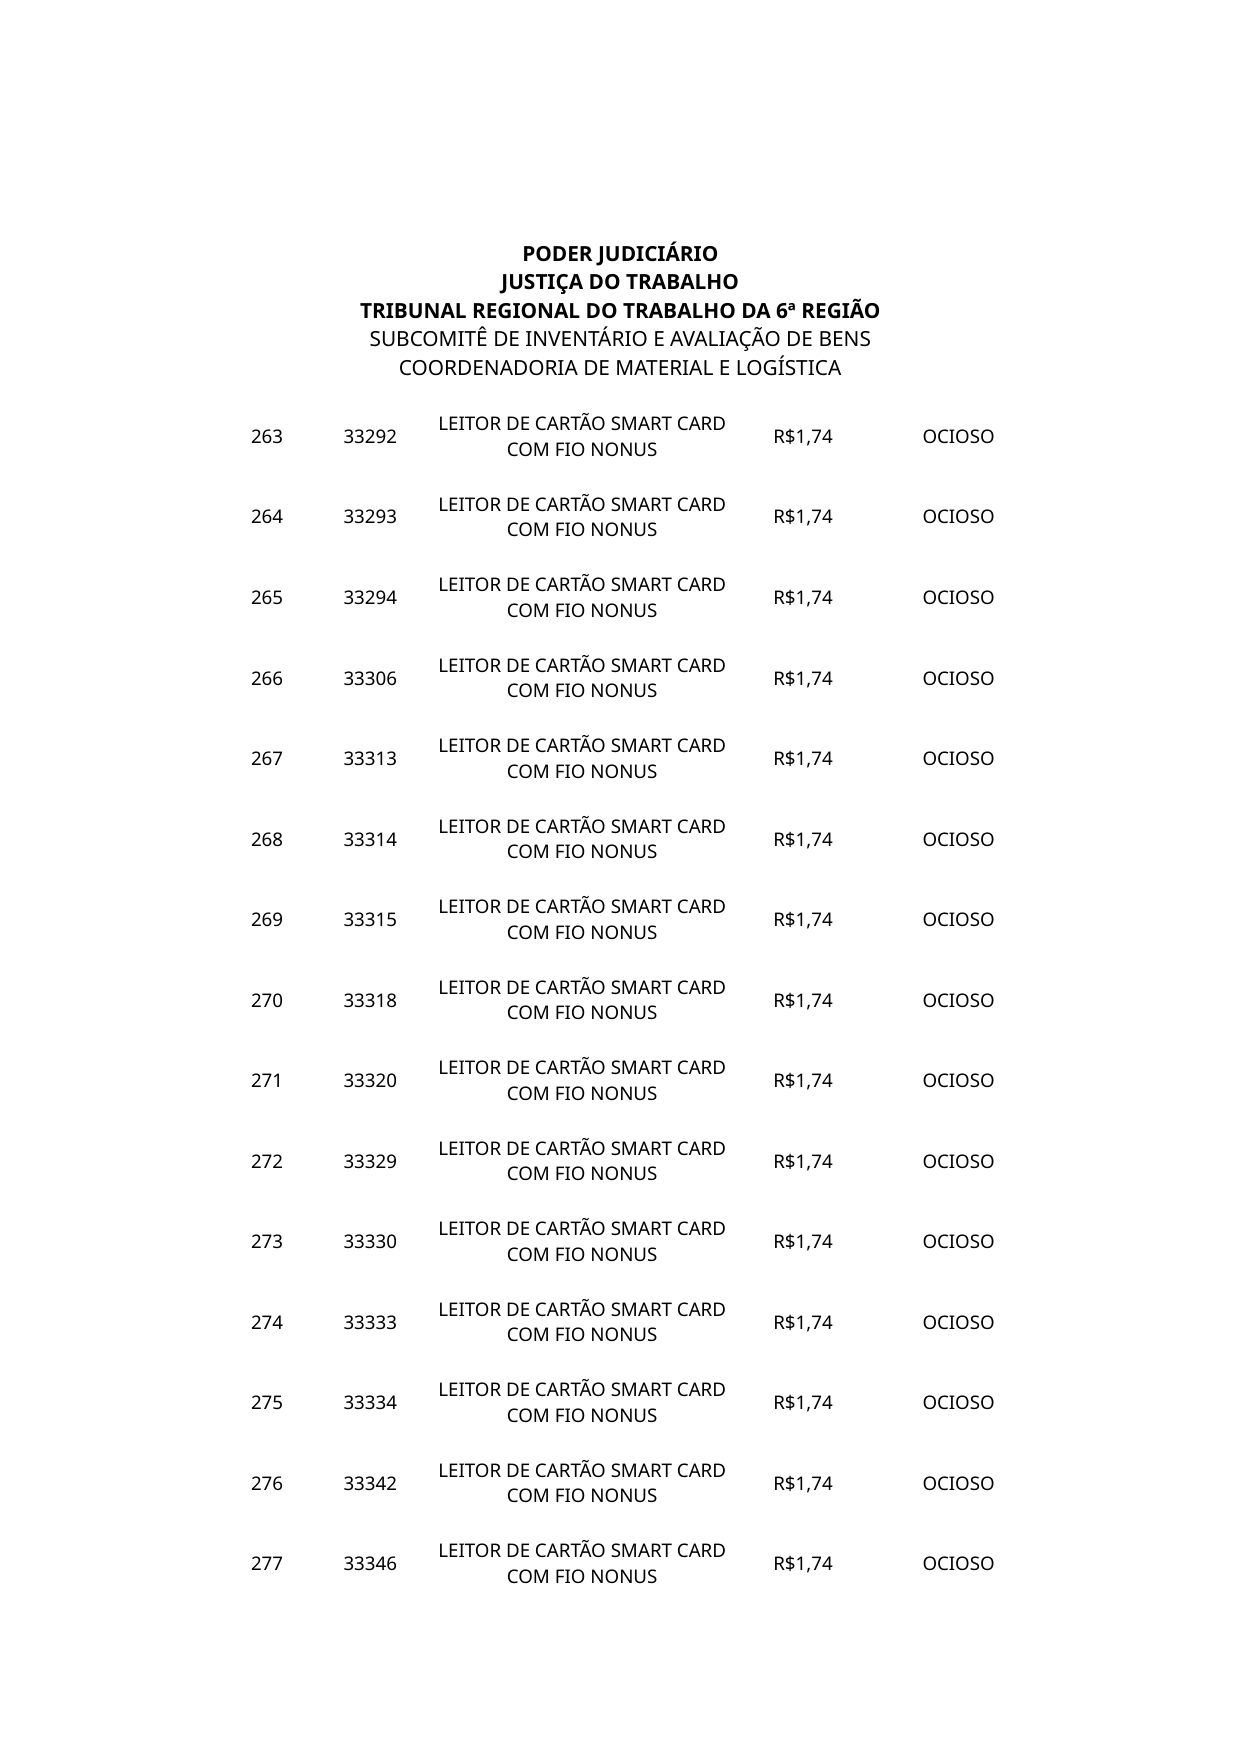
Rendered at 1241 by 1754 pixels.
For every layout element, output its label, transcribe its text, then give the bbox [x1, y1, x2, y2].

table_cell R$1,74 [729, 974, 876, 1055]
table_cell 268 [228, 813, 305, 894]
table_cell 265 [228, 572, 305, 652]
table_cell R$1,74 [729, 491, 876, 572]
table_cell R$1,74 [729, 1135, 876, 1216]
table_cell 272 [228, 1135, 305, 1216]
table_cell OCIOSO [876, 1135, 1041, 1216]
table_cell OCIOSO [876, 491, 1041, 572]
table_cell 33306 [305, 652, 434, 733]
table_cell LEITOR DE CARTÃO SMART CARD COM FIO NONUS [435, 491, 729, 572]
table_cell OCIOSO [876, 572, 1041, 652]
table_cell 264 [228, 491, 305, 572]
table_cell 33330 [305, 1216, 434, 1296]
table_cell 33318 [305, 974, 434, 1055]
table_cell R$1,74 [729, 1457, 876, 1538]
table_cell 276 [228, 1457, 305, 1538]
table_cell 33333 [305, 1296, 434, 1377]
table_cell OCIOSO [876, 813, 1041, 894]
table_cell OCIOSO [876, 974, 1041, 1055]
table_cell R$1,74 [729, 1296, 876, 1377]
table_cell OCIOSO [876, 1457, 1041, 1538]
table_cell OCIOSO [876, 1538, 1041, 1618]
table_cell LEITOR DE CARTÃO SMART CARD COM FIO NONUS [435, 813, 729, 894]
table_cell R$1,74 [729, 652, 876, 733]
table_cell 266 [228, 652, 305, 733]
table_cell R$1,74 [729, 894, 876, 974]
table_cell LEITOR DE CARTÃO SMART CARD COM FIO NONUS [435, 1457, 729, 1538]
table_cell 267 [228, 733, 305, 813]
table_cell 33329 [305, 1135, 434, 1216]
table_cell OCIOSO [876, 1055, 1041, 1135]
table_cell 277 [228, 1538, 305, 1618]
table_cell LEITOR DE CARTÃO SMART CARD COM FIO NONUS [435, 411, 729, 491]
table_cell 275 [228, 1377, 305, 1457]
table_cell LEITOR DE CARTÃO SMART CARD COM FIO NONUS [435, 1135, 729, 1216]
table_cell LEITOR DE CARTÃO SMART CARD COM FIO NONUS [435, 572, 729, 652]
table_cell 274 [228, 1296, 305, 1377]
table_cell LEITOR DE CARTÃO SMART CARD COM FIO NONUS [435, 1296, 729, 1377]
table_cell OCIOSO [876, 733, 1041, 813]
table_cell LEITOR DE CARTÃO SMART CARD COM FIO NONUS [435, 1538, 729, 1618]
table_cell LEITOR DE CARTÃO SMART CARD COM FIO NONUS [435, 1216, 729, 1296]
table_cell 33294 [305, 572, 434, 652]
table_cell OCIOSO [876, 894, 1041, 974]
table_cell R$1,74 [729, 1055, 876, 1135]
table_cell 33292 [305, 411, 434, 491]
table_cell R$1,74 [729, 733, 876, 813]
table_cell 273 [228, 1216, 305, 1296]
table_cell OCIOSO [876, 411, 1041, 491]
table_cell 33313 [305, 733, 434, 813]
table_cell OCIOSO [876, 652, 1041, 733]
table_cell LEITOR DE CARTÃO SMART CARD COM FIO NONUS [435, 1055, 729, 1135]
table_cell 33315 [305, 894, 434, 974]
table_cell 33320 [305, 1055, 434, 1135]
table_cell LEITOR DE CARTÃO SMART CARD COM FIO NONUS [435, 733, 729, 813]
table_cell R$1,74 [729, 1377, 876, 1457]
table_cell 271 [228, 1055, 305, 1135]
table_cell OCIOSO [876, 1296, 1041, 1377]
table_cell R$1,74 [729, 1216, 876, 1296]
table_cell LEITOR DE CARTÃO SMART CARD COM FIO NONUS [435, 652, 729, 733]
table_cell R$1,74 [729, 411, 876, 491]
table_cell 33334 [305, 1377, 434, 1457]
table_cell 33314 [305, 813, 434, 894]
table_cell LEITOR DE CARTÃO SMART CARD COM FIO NONUS [435, 974, 729, 1055]
table_cell 270 [228, 974, 305, 1055]
table_cell R$1,74 [729, 572, 876, 652]
table_cell 263 [228, 411, 305, 491]
table_cell 33346 [305, 1538, 434, 1618]
table_cell 269 [228, 894, 305, 974]
table_cell LEITOR DE CARTÃO SMART CARD COM FIO NONUS [435, 1377, 729, 1457]
table_cell LEITOR DE CARTÃO SMART CARD COM FIO NONUS [435, 894, 729, 974]
table_cell 33342 [305, 1457, 434, 1538]
table_cell R$1,74 [729, 813, 876, 894]
table_cell 33293 [305, 491, 434, 572]
table_cell OCIOSO [876, 1377, 1041, 1457]
table_cell R$1,74 [729, 1538, 876, 1618]
table_cell OCIOSO [876, 1216, 1041, 1296]
